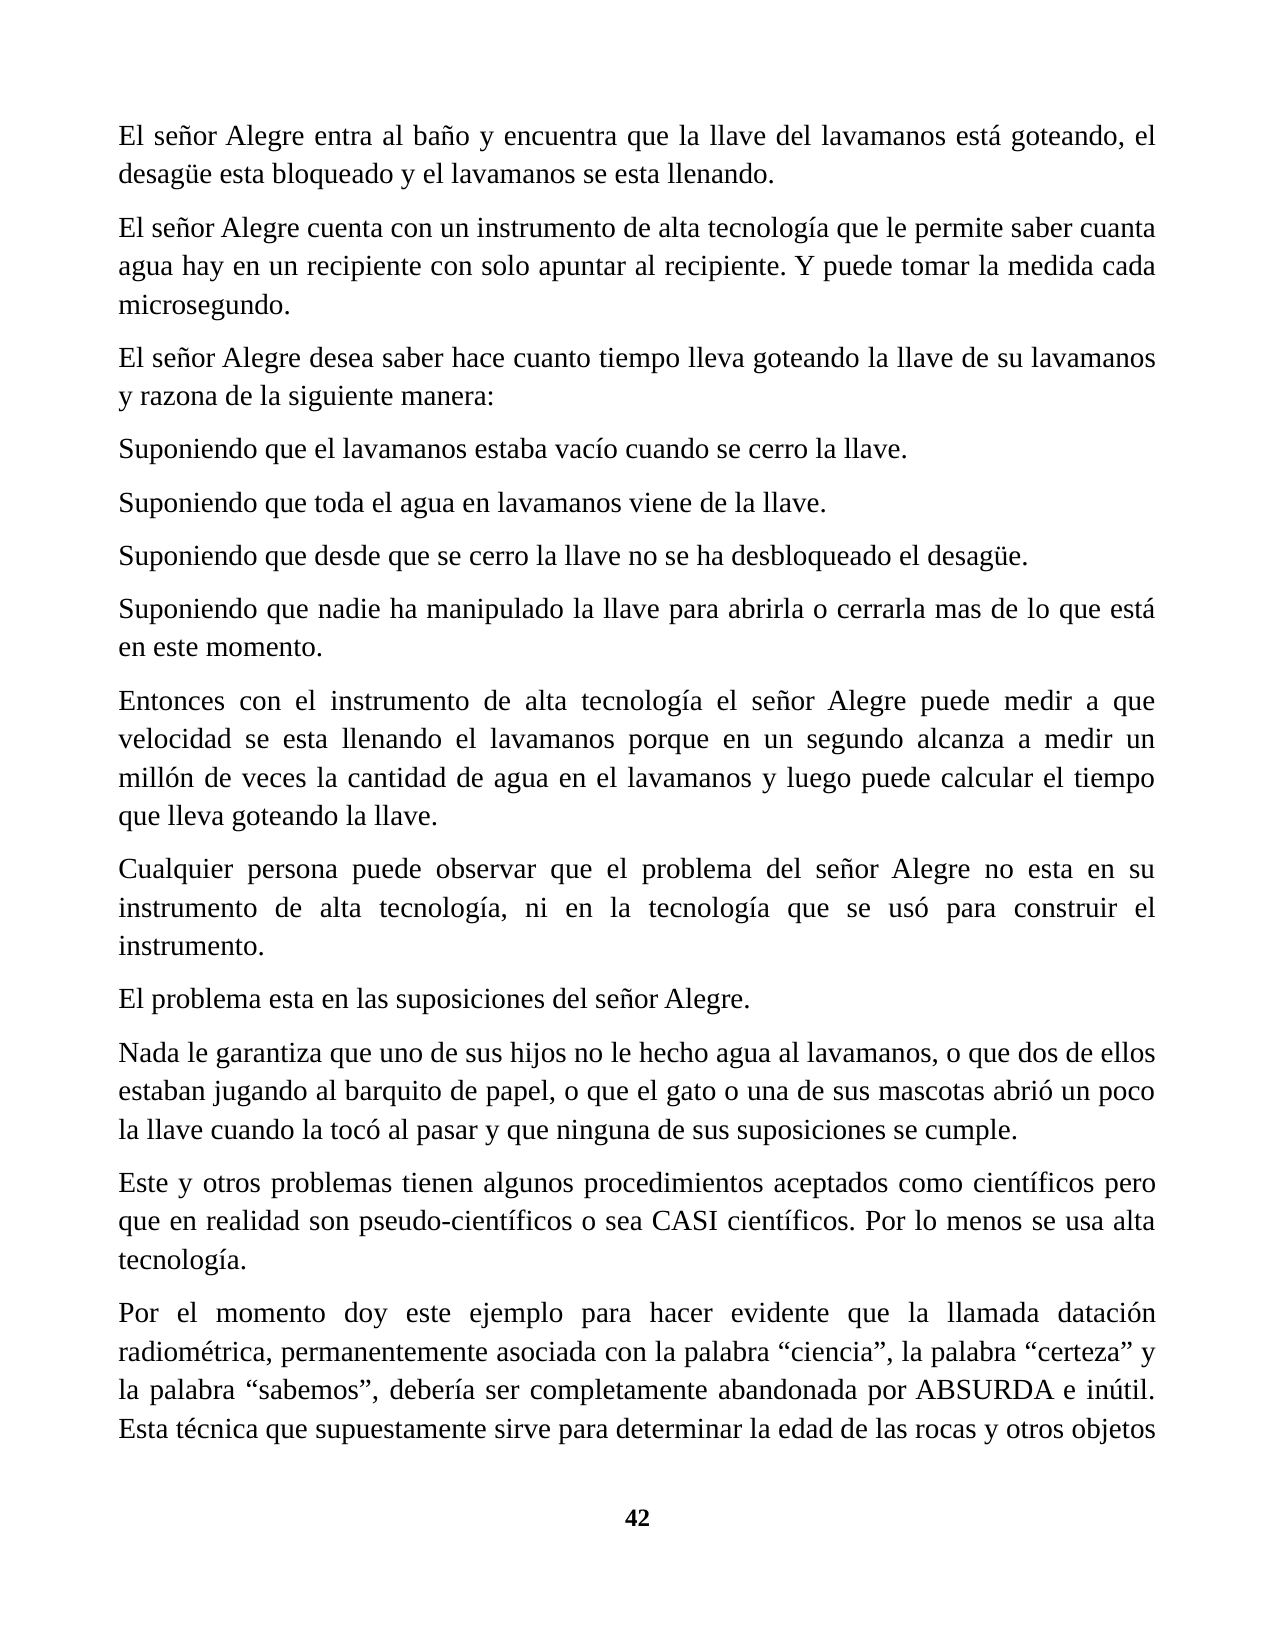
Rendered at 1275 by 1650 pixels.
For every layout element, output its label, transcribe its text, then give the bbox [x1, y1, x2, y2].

text El señor Alegre desea saber hace cuanto tiempo lleva goteando la llave de su lavamanos y razona de la siguiente manera: [118, 340, 1157, 412]
text El señor Alegre cuenta con un instrumento de alta tecnología que le permite saber cuanta agua hay en un recipiente con solo apuntar al recipiente. Y puede tomar la medida cada microsegundo. [118, 210, 1157, 320]
text Suponiendo que el lavamanos estaba vacío cuando se cerro la llave. [118, 432, 1157, 465]
text Suponiendo que desde que se cerro la llave no se ha desbloqueado el desagüe. [118, 538, 1157, 571]
text Cualquier persona puede observar que el problema del señor Alegre no esta en su instrumento de alta tecnología, ni en la tecnología que se usó para construir el instrumento. [118, 851, 1157, 962]
text El señor Alegre entra al baño y encuentra que la llave del lavamanos está goteando, el desagüe esta bloqueado y el lavamanos se esta llenando. [118, 118, 1157, 190]
text Por el momento doy este ejemplo para hacer evidente que la llamada datación radiométrica, permanentemente asociada con la palabra “ciencia”, la palabra “certeza” y la palabra “sabemos”, debería ser completamente abandonada por ABSURDA e inútil. Esta técnica que supuestamente sirve para determinar la edad de las rocas y otros objetos [118, 1295, 1157, 1444]
text Suponiendo que toda el agua en lavamanos viene de la llave. [118, 485, 1157, 518]
text Nada le garantiza que uno de sus hijos no le hecho agua al lavamanos, o que dos de ellos estaban jugando al barquito de papel, o que el gato o una de sus mascotas abrió un poco la llave cuando la tocó al pasar y que ninguna de sus suposiciones se cumple. [118, 1035, 1157, 1145]
text Este y otros problemas tienen algunos procedimientos aceptados como científicos pero que en realidad son pseudo-científicos o sea CASI científicos. Por lo menos se usa alta tecnología. [118, 1165, 1157, 1276]
text Entonces con el instrumento de alta tecnología el señor Alegre puede medir a que velocidad se esta llenando el lavamanos porque en un segundo alcanza a medir un millón de veces la cantidad de agua en el lavamanos y luego puede calcular el tiempo que lleva goteando la llave. [118, 683, 1157, 832]
text Suponiendo que nadie ha manipulado la llave para abrirla o cerrarla mas de lo que está en este momento. [118, 591, 1157, 663]
text El problema esta en las suposiciones del señor Alegre. [118, 982, 1157, 1015]
